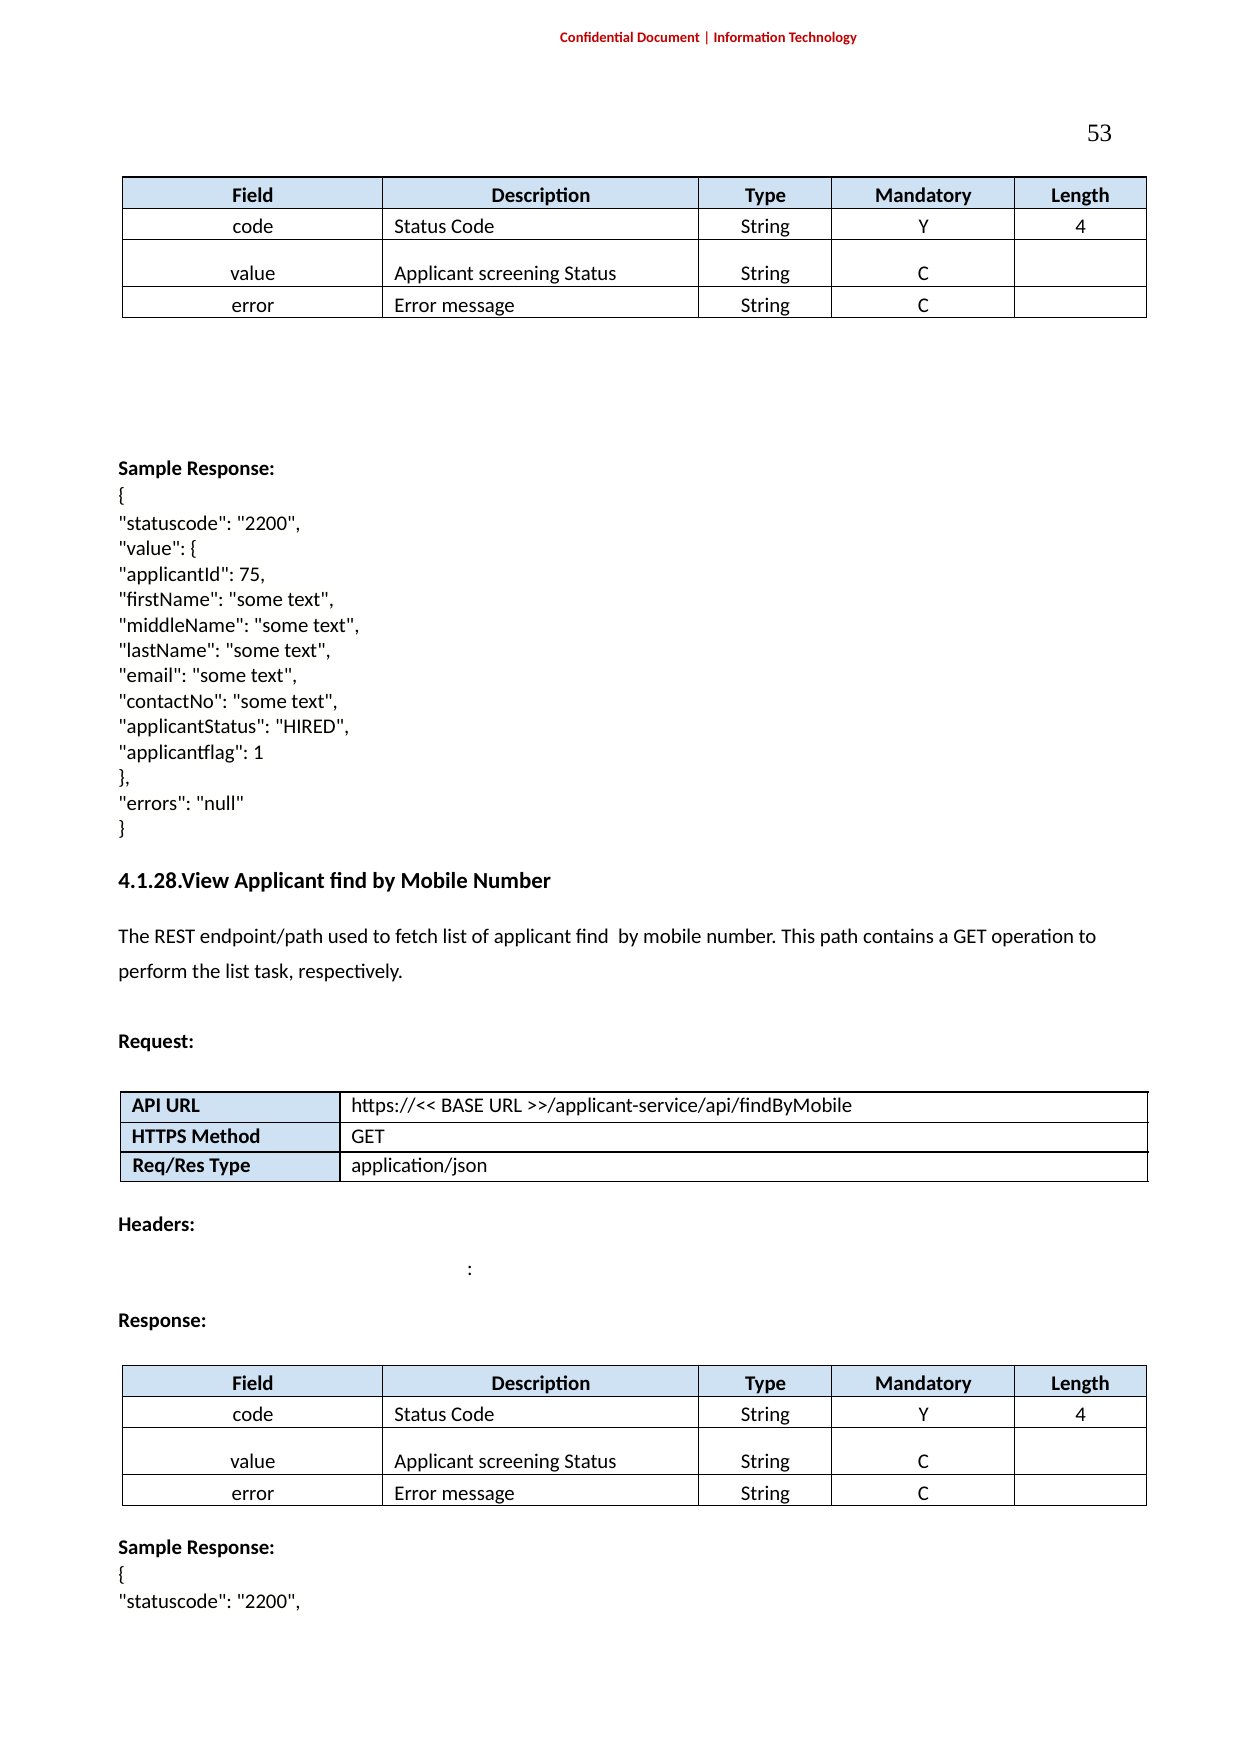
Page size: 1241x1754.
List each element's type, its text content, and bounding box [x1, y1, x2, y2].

table_header Type [699, 1366, 831, 1396]
text } [118, 815, 1122, 841]
table_cell [1015, 287, 1146, 317]
table_cell String [699, 209, 831, 239]
text { [118, 483, 1122, 508]
table_cell Status Code [383, 1397, 698, 1427]
text "statuscode": "2200", [118, 510, 1122, 536]
table_cell code [123, 1397, 382, 1427]
table_header Mandatory [832, 1366, 1014, 1396]
table_cell Error message [383, 287, 698, 317]
text "firstName": "some text", [118, 586, 1122, 612]
text "applicantStatus": "HIRED", [118, 713, 1122, 739]
table_header Length [1015, 178, 1146, 208]
text "contactNo": "some text", [118, 688, 1122, 713]
table_cell [1015, 1475, 1146, 1505]
table_cell error [123, 1475, 382, 1505]
table_header https://<< BASE URL >>/applicant-service/api/findByMobile [341, 1093, 1147, 1122]
text }, [118, 764, 1122, 790]
text 4.1.28.View Applicant find by Mobile Number [118, 866, 1122, 894]
text { [118, 1561, 1122, 1587]
table_cell String [699, 287, 831, 317]
table_header Field [123, 1366, 382, 1396]
table_header Description [383, 178, 698, 208]
table_cell Req/Res Type [121, 1153, 339, 1181]
table_cell Y [832, 1397, 1014, 1427]
text "applicantflag": 1 [118, 739, 1122, 764]
table_header : [456, 1255, 531, 1282]
text "email": "some text", [118, 663, 1122, 688]
table_cell Applicant screening Status [383, 240, 698, 286]
text Sample Response: [118, 1534, 1122, 1559]
table_cell Y [832, 209, 1014, 239]
table_header Field [123, 178, 382, 208]
table_cell code [123, 209, 382, 239]
table_cell value [123, 1428, 382, 1474]
table_cell GET [341, 1123, 1147, 1151]
table_header [531, 1255, 1131, 1282]
table_cell C [832, 1428, 1014, 1474]
table_cell HTTPS Method [121, 1123, 339, 1151]
table_header Description [383, 1366, 698, 1396]
subtitle Response: [118, 1307, 1122, 1333]
text "errors": "null" [118, 790, 1122, 815]
table_header [156, 1255, 456, 1282]
table_cell 4 [1015, 209, 1146, 239]
text Sample Response: [118, 455, 1122, 481]
text "lastName": "some text", [118, 637, 1122, 663]
text "statuscode": "2200", [118, 1589, 1122, 1614]
table_header Type [699, 178, 831, 208]
text "value": { [118, 536, 1122, 561]
table_cell String [699, 240, 831, 286]
text Request: [118, 1028, 1122, 1054]
text Headers: [118, 1182, 1122, 1237]
table_cell String [699, 1428, 831, 1474]
table_cell Applicant screening Status [383, 1428, 698, 1474]
table_cell C [832, 1475, 1014, 1505]
table_cell Status Code [383, 209, 698, 239]
table_cell String [699, 1475, 831, 1505]
table_cell value [123, 240, 382, 286]
table_cell C [832, 240, 1014, 286]
table_cell Error message [383, 1475, 698, 1505]
table_cell String [699, 1397, 831, 1427]
table_cell 4 [1015, 1397, 1146, 1427]
table_cell C [832, 287, 1014, 317]
text "middleName": "some text", [118, 612, 1122, 637]
table_cell error [123, 287, 382, 317]
text The REST endpoint/path used to fetch list of applicant find by mobile number. This path contains a GET operation to perform the list task, respectively. [118, 923, 1122, 984]
table_cell [1015, 240, 1146, 286]
table_header API URL [121, 1093, 339, 1122]
text "applicantId": 75, [118, 561, 1122, 586]
table_cell [1015, 1428, 1146, 1474]
table_header Length [1015, 1366, 1146, 1396]
table_header Mandatory [832, 178, 1014, 208]
table_cell application/json [341, 1153, 1147, 1181]
